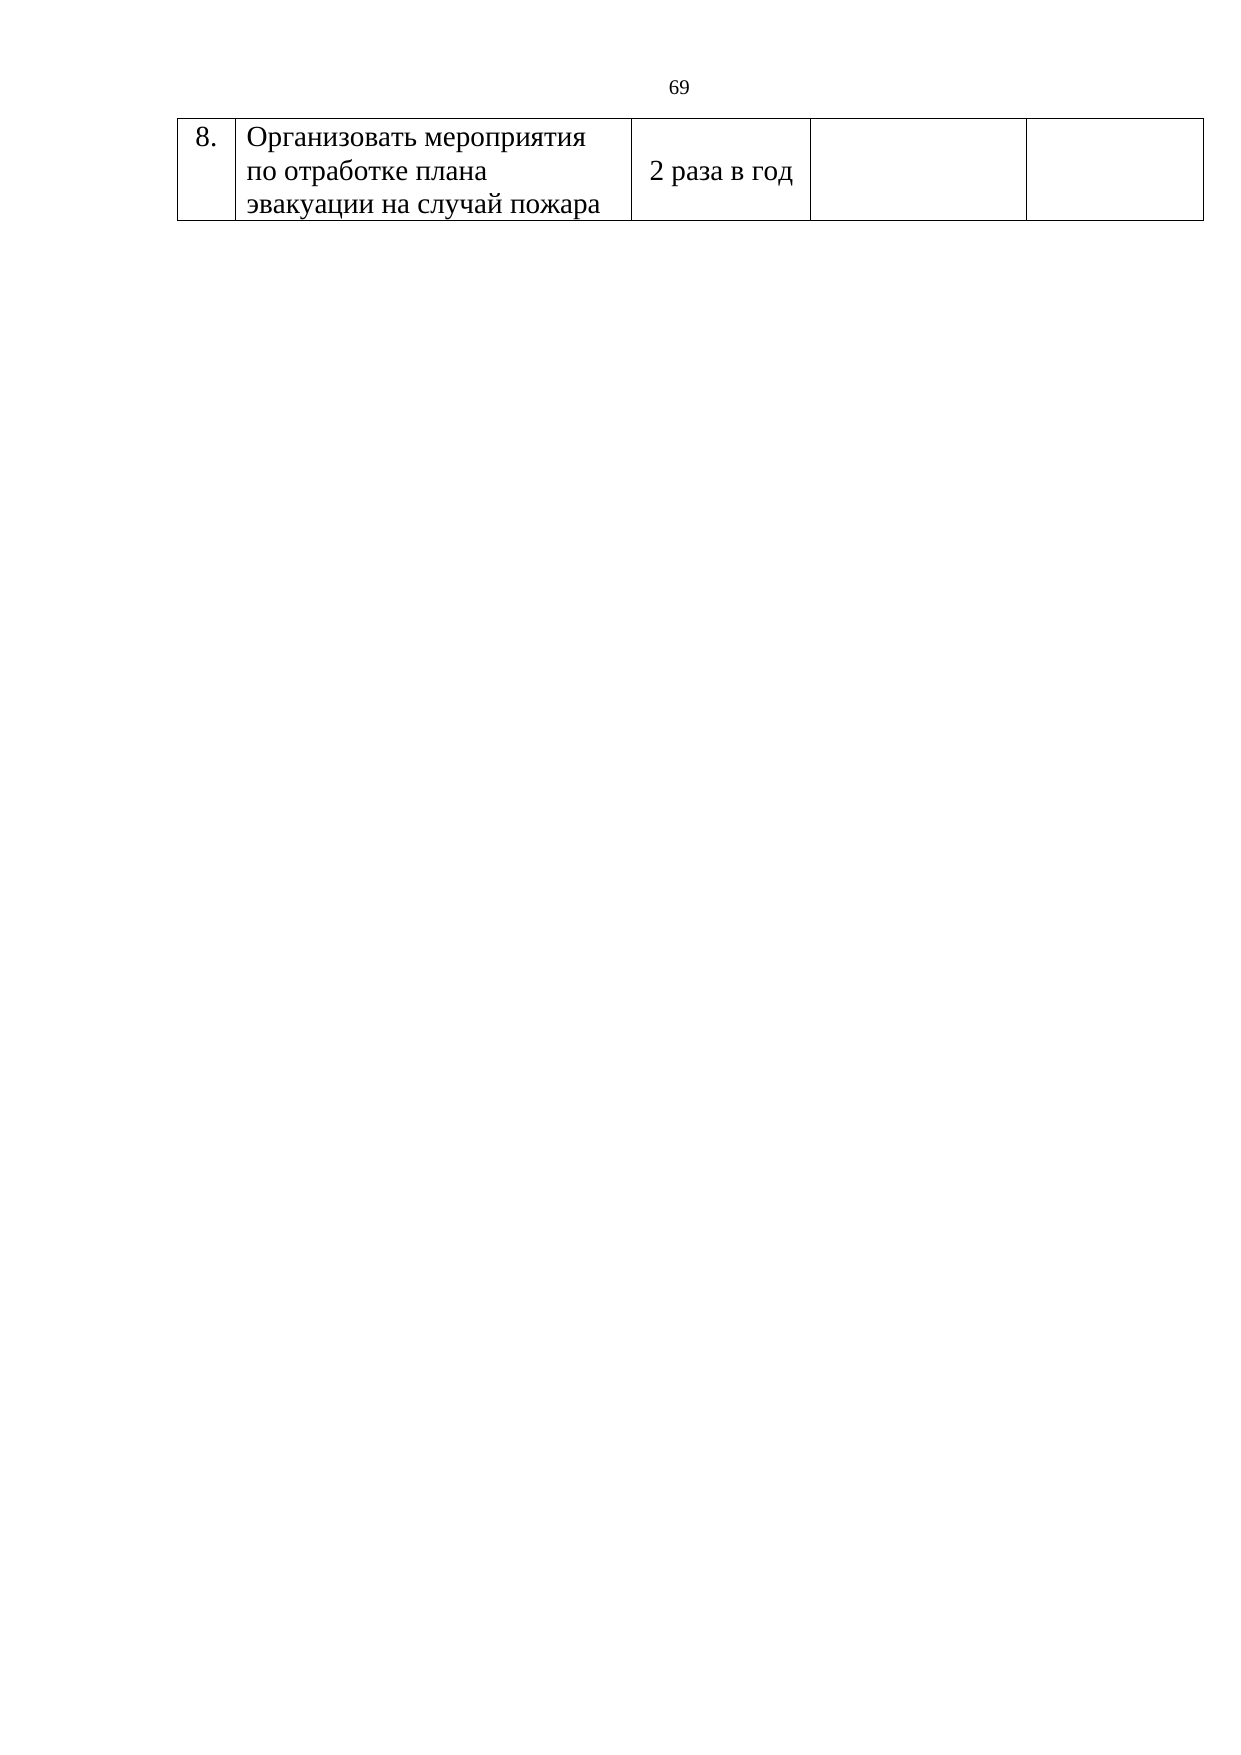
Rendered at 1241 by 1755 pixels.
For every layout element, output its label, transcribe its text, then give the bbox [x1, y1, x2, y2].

table_cell 2 раза в год [632, 119, 810, 220]
table_cell 8. [178, 119, 235, 220]
table_cell [811, 119, 1026, 220]
table_cell [1027, 119, 1203, 220]
